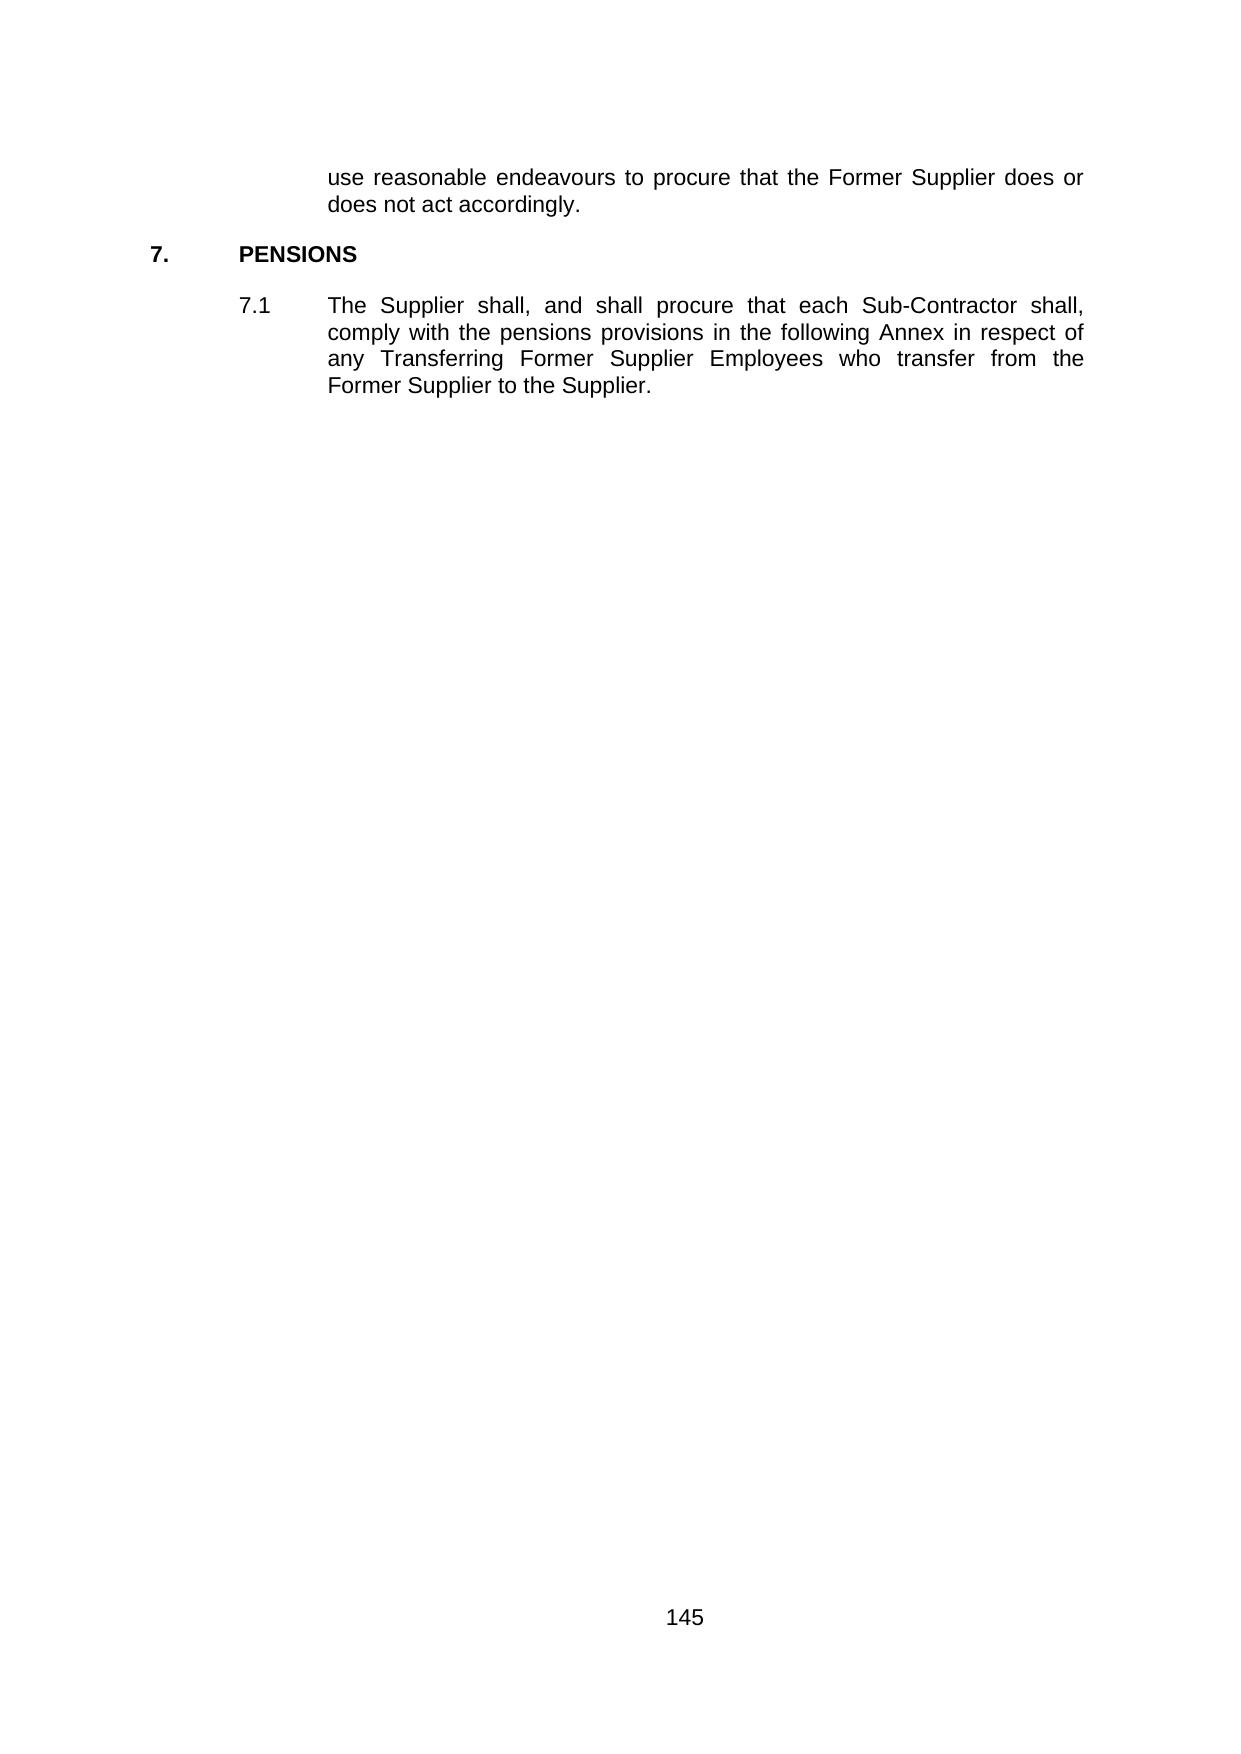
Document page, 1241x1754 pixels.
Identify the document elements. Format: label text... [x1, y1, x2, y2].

list use reasonable endeavours to procure that the Former Supplier does or does not act accordingly. [239, 150, 1085, 217]
list The Supplier shall, and shall procure that each Sub-Contractor shall, comply with the pensions provisions in the following Annex in respect of any Transferring Former Supplier Employees who transfer from the Former Supplier to the Supplier. [239, 292, 1085, 398]
text 0. [160, 422, 1090, 448]
list PENSIONS [150, 241, 1090, 268]
